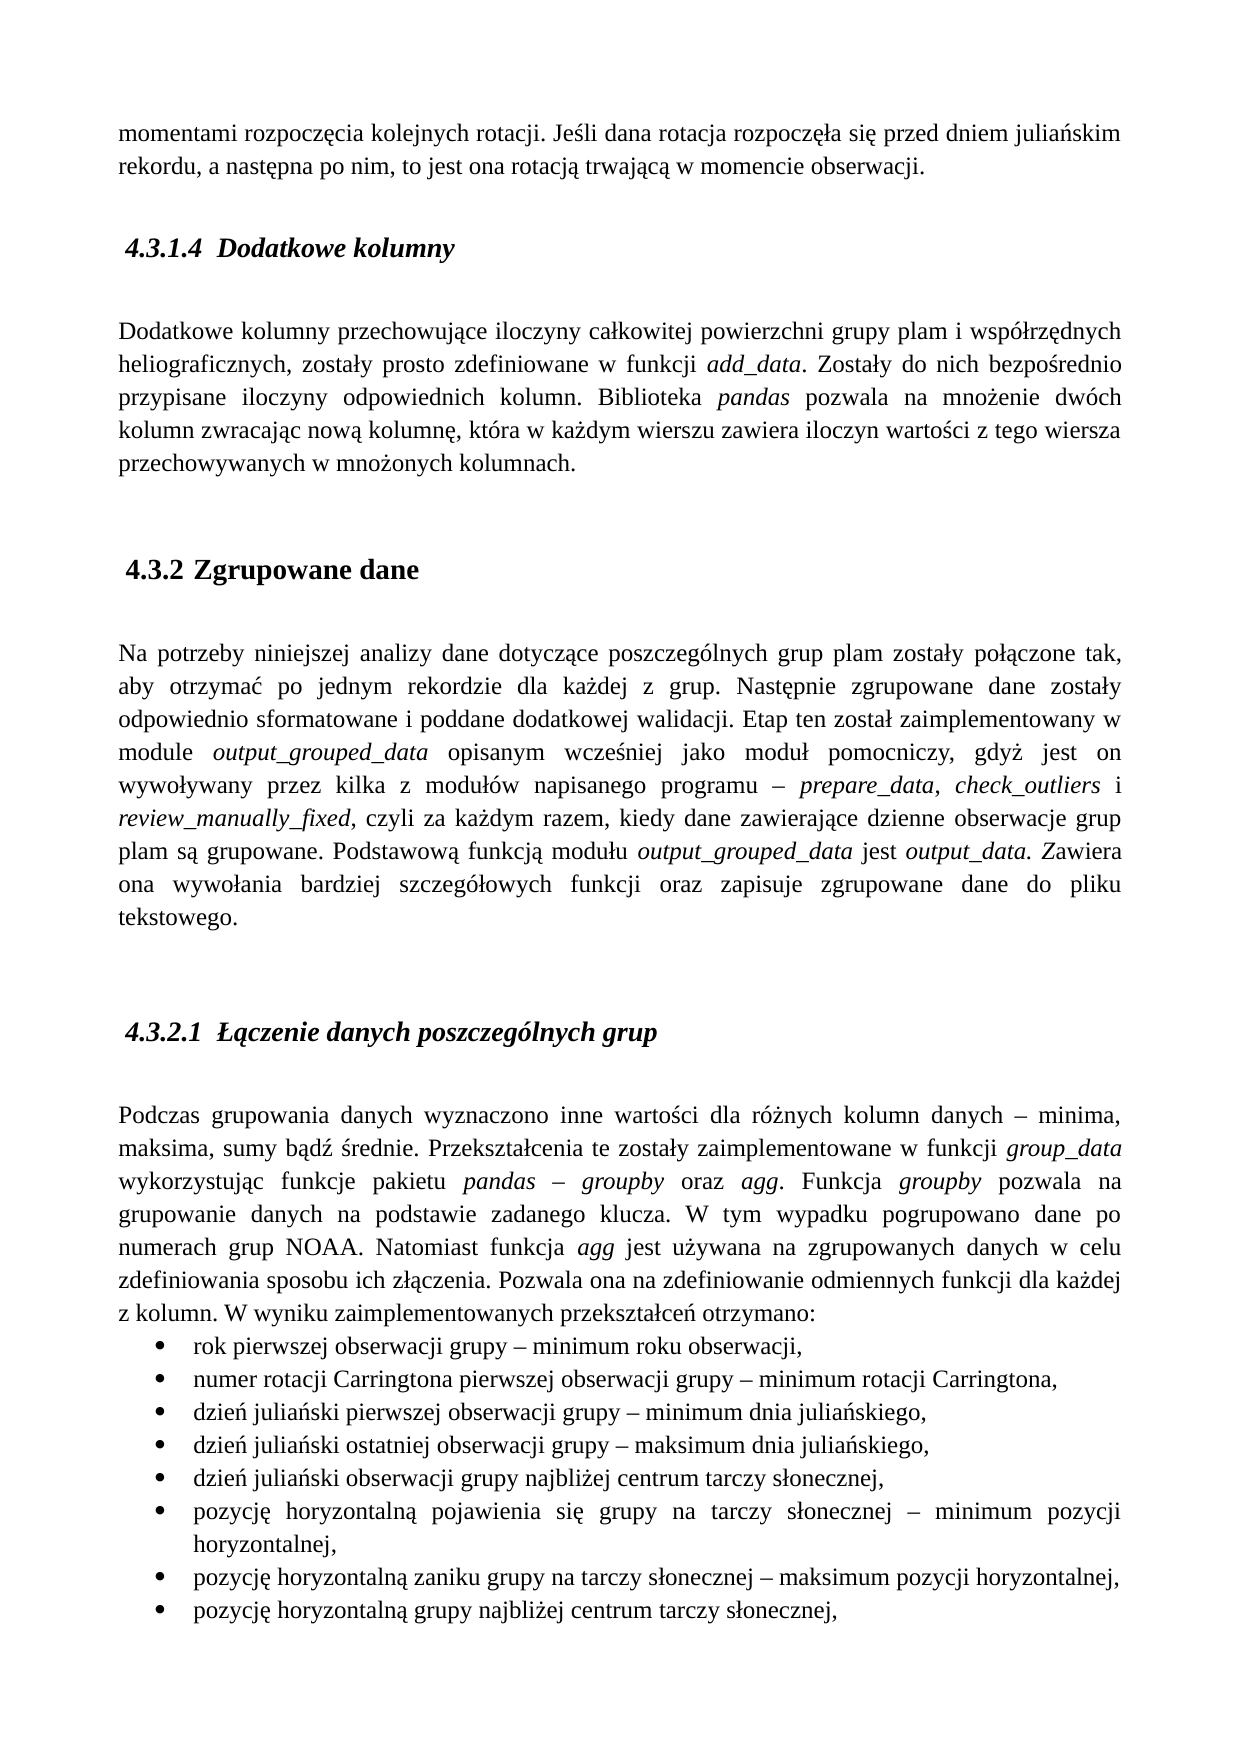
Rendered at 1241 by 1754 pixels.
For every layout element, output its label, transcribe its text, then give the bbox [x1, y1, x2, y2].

subtitle Dodatkowe kolumny [118, 231, 1122, 264]
list numer rotacji Carringtona pierwszej obserwacji grupy – minimum rotacji Carringtona, [156, 1364, 1122, 1393]
text momentami rozpoczęcia kolejnych rotacji. Jeśli dana rotacja rozpoczęła się przed dniem juliańskim rekordu, a następna po nim, to jest ona rotacją trwającą w momencie obserwacji. [118, 118, 1122, 180]
subtitle Zgrupowane dane [118, 552, 1122, 585]
text Na potrzeby niniejszej analizy dane dotyczące poszczególnych grup plam zostały połączone tak, aby otrzymać po jednym rekordzie dla każdej z grup. Następnie zgrupowane dane zostały odpowiednio sformatowane i poddane dodatkowej walidacji. Etap ten został zaimplementowany w module output_grouped_data opisanym wcześniej jako moduł pomocniczy, gdyż jest on wywoływany przez kilka z modułów napisanego programu – prepare_data, check_outliers i review_manually_fixed, czyli za każdym razem, kiedy dane zawierające dzienne obserwacje grup plam są grupowane. Podstawową funkcją modułu output_grouped_data jest output_data. Zawiera ona wywołania bardziej szczegółowych funkcji oraz zapisuje zgrupowane dane do pliku tekstowego. [118, 638, 1122, 931]
list pozycję horyzontalną zaniku grupy na tarczy słonecznej – maksimum pozycji horyzontalnej, [156, 1562, 1122, 1591]
list dzień juliański ostatniej obserwacji grupy – maksimum dnia juliańskiego, [156, 1430, 1122, 1459]
subtitle Łączenie danych poszczególnych grup [118, 1015, 1122, 1048]
text Dodatkowe kolumny przechowujące iloczyny całkowitej powierzchni grupy plam i współrzędnych heliograficznych, zostały prosto zdefiniowane w funkcji add_data. Zostały do nich bezpośrednio przypisane iloczyny odpowiednich kolumn. Biblioteka pandas pozwala na mnożenie dwóch kolumn zwracając nową kolumnę, która w każdym wierszu zawiera iloczyn wartości z tego wiersza przechowywanych w mnożonych kolumnach. [118, 316, 1122, 477]
list dzień juliański obserwacji grupy najbliżej centrum tarczy słonecznej, [156, 1463, 1122, 1492]
list pozycję horyzontalną grupy najbliżej centrum tarczy słonecznej, [156, 1595, 1122, 1624]
text Podczas grupowania danych wyznaczono inne wartości dla różnych kolumn danych – minima, maksima, sumy bądź średnie. Przekształcenia te zostały zaimplementowane w funkcji group_data wykorzystując funkcje pakietu pandas – groupby oraz agg. Funkcja groupby pozwala na grupowanie danych na podstawie zadanego klucza. W tym wypadku pogrupowano dane po numerach grup NOAA. Natomiast funkcja agg jest używana na zgrupowanych danych w celu zdefiniowania sposobu ich złączenia. Pozwala ona na zdefiniowanie odmiennych funkcji dla każdej z kolumn. W wyniku zaimplementowanych przekształceń otrzymano: [118, 1100, 1122, 1327]
list pozycję horyzontalną pojawienia się grupy na tarczy słonecznej – minimum pozycji horyzontalnej, [156, 1496, 1122, 1558]
list dzień juliański pierwszej obserwacji grupy – minimum dnia juliańskiego, [156, 1397, 1122, 1426]
list rok pierwszej obserwacji grupy – minimum roku obserwacji, [156, 1331, 1122, 1359]
